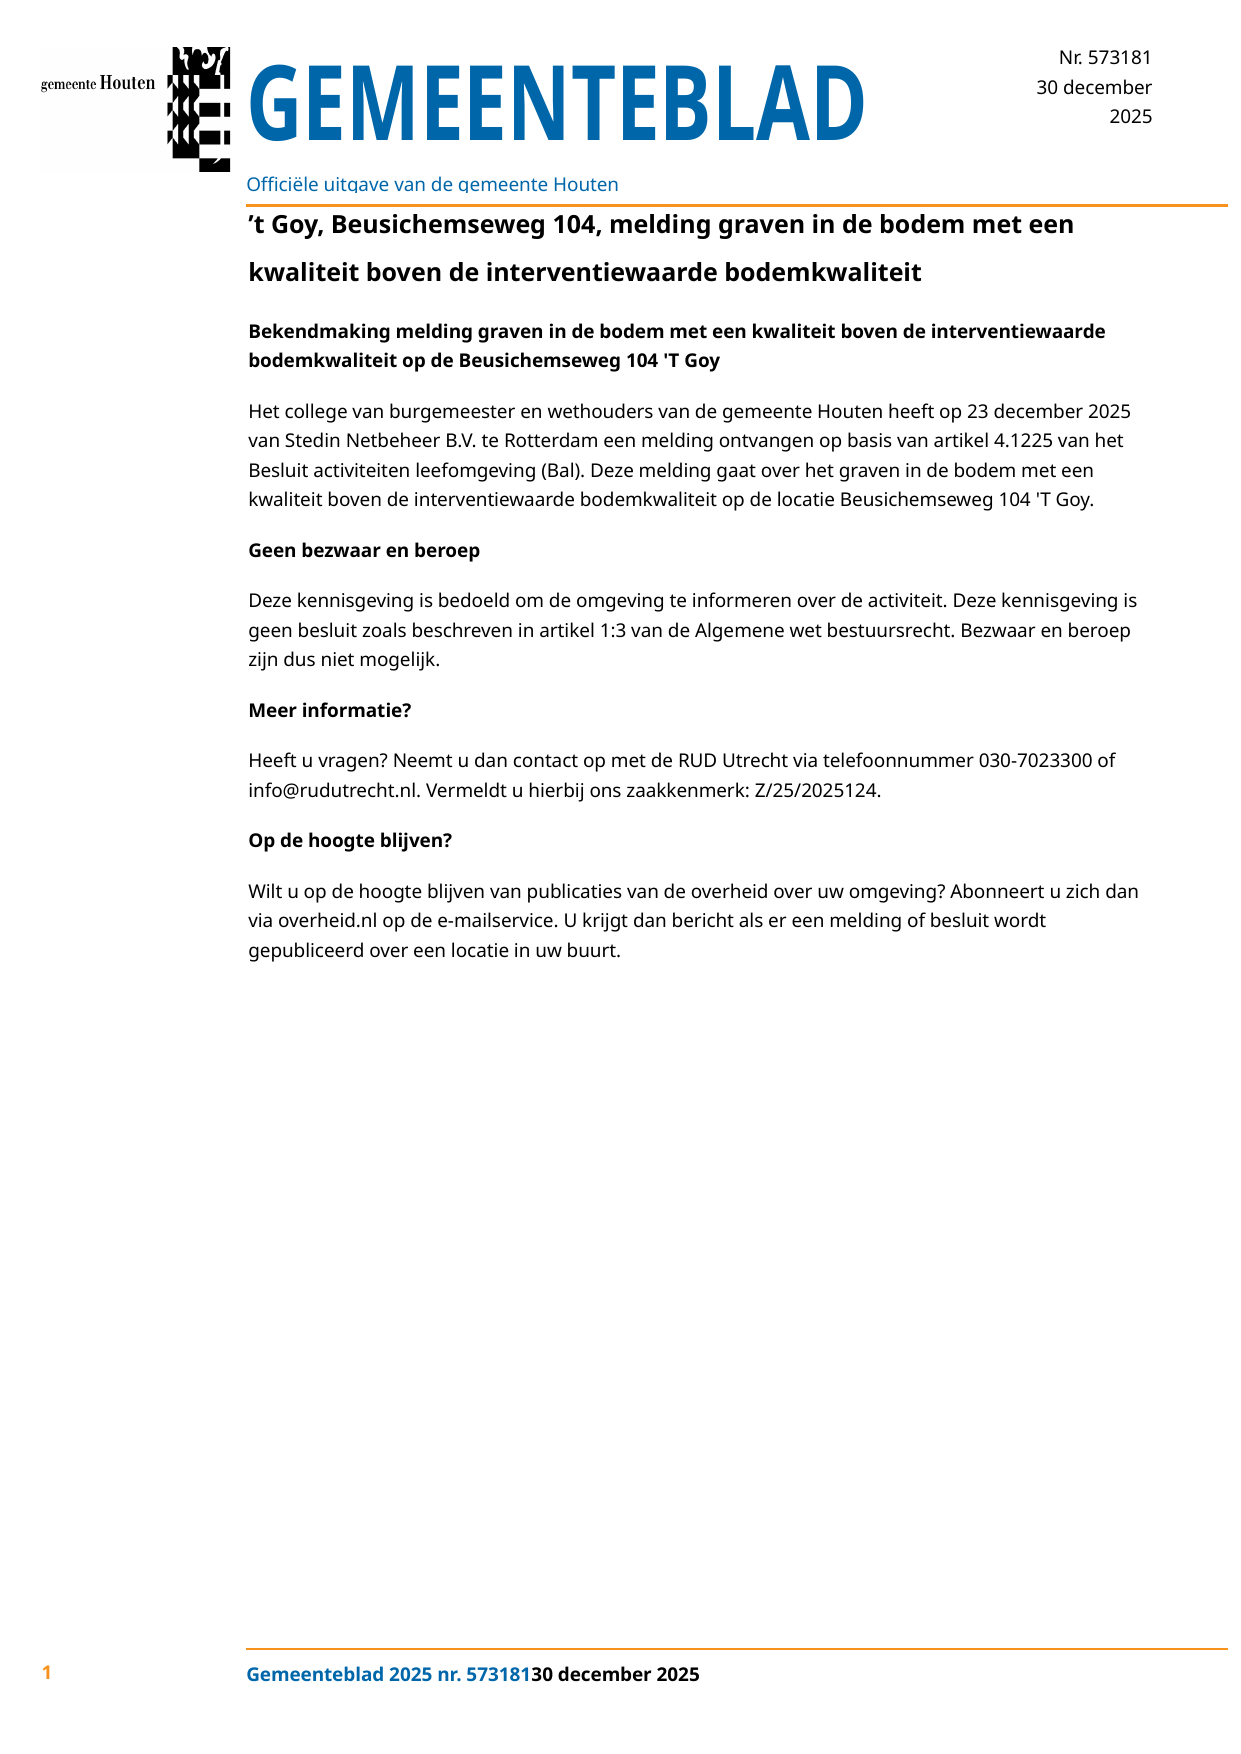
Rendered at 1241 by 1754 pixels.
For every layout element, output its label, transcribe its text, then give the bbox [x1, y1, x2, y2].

text Meer informatie? [248, 697, 1152, 723]
text Heeft u vragen? Neemt u dan contact op met de RUD Utrecht via telefoonnummer 030-7023300 of info@rudutrecht.nl. Vermeldt u hierbij ons zaakkenmerk: Z/25/2025124. [248, 747, 1152, 803]
text ’t Goy, Beusichemseweg 104, melding graven in de bodem met een kwaliteit boven de interventiewaarde bodemkwaliteit [248, 207, 1152, 288]
text Geen bezwaar en beroep [248, 537, 1152, 563]
text Op de hoogte blijven? [248, 827, 1152, 853]
text Het college van burgemeester en wethouders van de gemeente Houten heeft op 23 december 2025 van Stedin Netbeheer B.V. te Rotterdam een melding ontvangen op basis van artikel 4.1225 van het Besluit activiteiten leefomgeving (Bal). Deze melding gaat over het graven in de bodem met een kwaliteit boven de interventiewaarde bodemkwaliteit op de locatie Beusichemseweg 104 'T Goy. [248, 398, 1152, 512]
text Bekendmaking melding graven in de bodem met een kwaliteit boven de interventiewaarde bodemkwaliteit op de Beusichemseweg 104 'T Goy [248, 318, 1152, 373]
text Deze kennisgeving is bedoeld om de omgeving te informeren over de activiteit. Deze kennisgeving is geen besluit zoals beschreven in artikel 1:3 van de Algemene wet bestuursrecht. Bezwaar en beroep zijn dus niet mogelijk. [248, 587, 1152, 672]
picture [41, 47, 231, 172]
text Wilt u op de hoogte blijven van publicaties van de overheid over uw omgeving? Abonneert u zich dan via overheid.nl op de e-mailservice. U krijgt dan bericht als er een melding of besluit wordt gepubliceerd over een locatie in uw buurt. [248, 878, 1152, 963]
